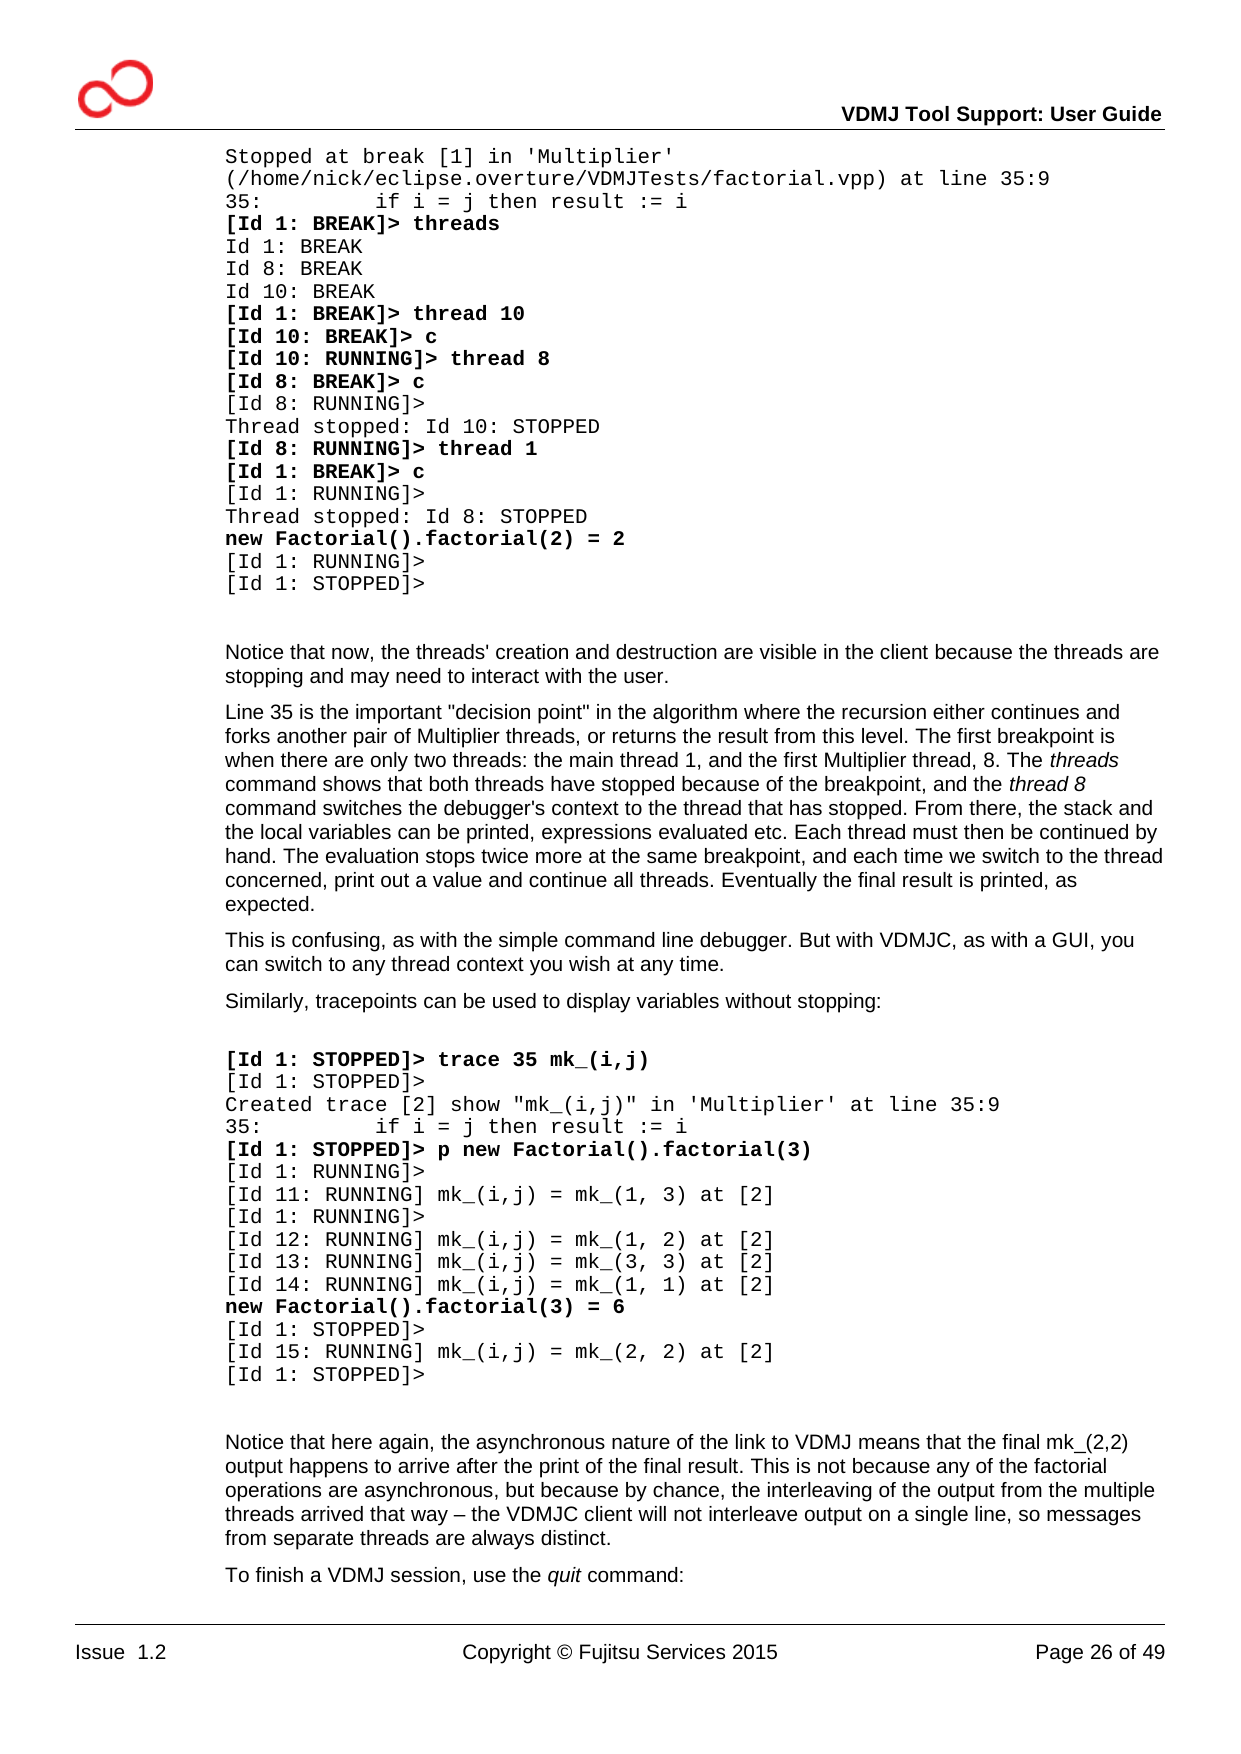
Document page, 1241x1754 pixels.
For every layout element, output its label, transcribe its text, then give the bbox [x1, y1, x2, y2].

text [Id 1: STOPPED]> [225, 1071, 1165, 1093]
text 35: if i = j then result := i [225, 1116, 1165, 1138]
text Id 8: BREAK [225, 258, 1165, 280]
text [Id 8: RUNNING]> [225, 393, 1165, 415]
text [Id 1: STOPPED]> [225, 573, 1165, 595]
text [Id 1: BREAK]> threads [225, 213, 1165, 235]
text [Id 1: STOPPED]> [225, 1363, 1165, 1386]
text [Id 8: BREAK]> c [225, 370, 1165, 393]
text new Factorial().factorial(2) = 2 [225, 528, 1165, 550]
text [Id 1: STOPPED]> p new Factorial().factorial(3) [225, 1138, 1165, 1161]
picture [78, 52, 153, 128]
text Notice that here again, the asynchronous nature of the link to VDMJ means that the final mk_(2,2) output happens to arrive after the print of the final result. This is not because any of the factorial operations are asynchronous, but because by chance, the interleaving of the output from the multiple threads arrived that way – the VDMJC client will not interleave output on a single line, so messages from separate threads are always distinct. [225, 1431, 1165, 1550]
text [Id 15: RUNNING] mk_(i,j) = mk_(2, 2) at [2] [225, 1341, 1165, 1363]
text Thread stopped: Id 8: STOPPED [225, 505, 1165, 528]
text [Id 10: BREAK]> c [225, 325, 1165, 348]
text Similarly, tracepoints can be used to display variables without stopping: [225, 989, 1165, 1013]
text [Id 11: RUNNING] mk_(i,j) = mk_(1, 3) at [2] [225, 1183, 1165, 1206]
text To finish a VDMJ session, use the quit command: [225, 1563, 1165, 1587]
text [Id 14: RUNNING] mk_(i,j) = mk_(1, 1) at [2] [225, 1273, 1165, 1296]
text [Id 12: RUNNING] mk_(i,j) = mk_(1, 2) at [2] [225, 1228, 1165, 1251]
text 35: if i = j then result := i [225, 190, 1165, 213]
text [Id 1: STOPPED]> trace 35 mk_(i,j) [225, 1048, 1165, 1071]
text new Factorial().factorial(3) = 6 [225, 1296, 1165, 1318]
text [Id 8: RUNNING]> thread 1 [225, 438, 1165, 460]
text Line 35 is the important "decision point" in the algorithm where the recursion either continues and forks another pair of Multiplier threads, or returns the result from this level. The first breakpoint is when there are only two threads: the main thread 1, and the first Multiplier thread, 8. The threads command shows that both threads have stopped because of the breakpoint, and the thread 8 command switches the debugger's context to the thread that has stopped. From there, the stack and the local variables can be printed, expressions evaluated etc. Each thread must then be continued by hand. The evaluation stops twice more at the same breakpoint, and each time we switch to the thread concerned, print out a value and continue all threads. Eventually the final result is printed, as expected. [225, 701, 1165, 916]
text [Id 10: RUNNING]> thread 8 [225, 348, 1165, 370]
text Notice that now, the threads' creation and destruction are visible in the client because the threads are stopping and may need to interact with the user. [225, 640, 1165, 688]
text [Id 1: RUNNING]> [225, 1206, 1165, 1228]
text [Id 1: STOPPED]> [225, 1318, 1165, 1341]
text [Id 1: BREAK]> c [225, 460, 1165, 483]
text [Id 13: RUNNING] mk_(i,j) = mk_(3, 3) at [2] [225, 1251, 1165, 1273]
text [Id 1: RUNNING]> [225, 483, 1165, 505]
text Stopped at break [1] in 'Multiplier' (/home/nick/eclipse.overture/VDMJTests/factorial.vpp) at line 35:9 [225, 145, 1165, 190]
text [Id 1: BREAK]> thread 10 [225, 303, 1165, 325]
text Id 1: BREAK [225, 235, 1165, 258]
text Thread stopped: Id 10: STOPPED [225, 415, 1165, 438]
text Created trace [2] show "mk_(i,j)" in 'Multiplier' at line 35:9 [225, 1093, 1165, 1116]
text Id 10: BREAK [225, 280, 1165, 303]
text This is confusing, as with the simple command line debugger. But with VDMJC, as with a GUI, you can switch to any thread context you wish at any time. [225, 929, 1165, 977]
text [Id 1: RUNNING]> [225, 1161, 1165, 1183]
text [Id 1: RUNNING]> [225, 550, 1165, 573]
